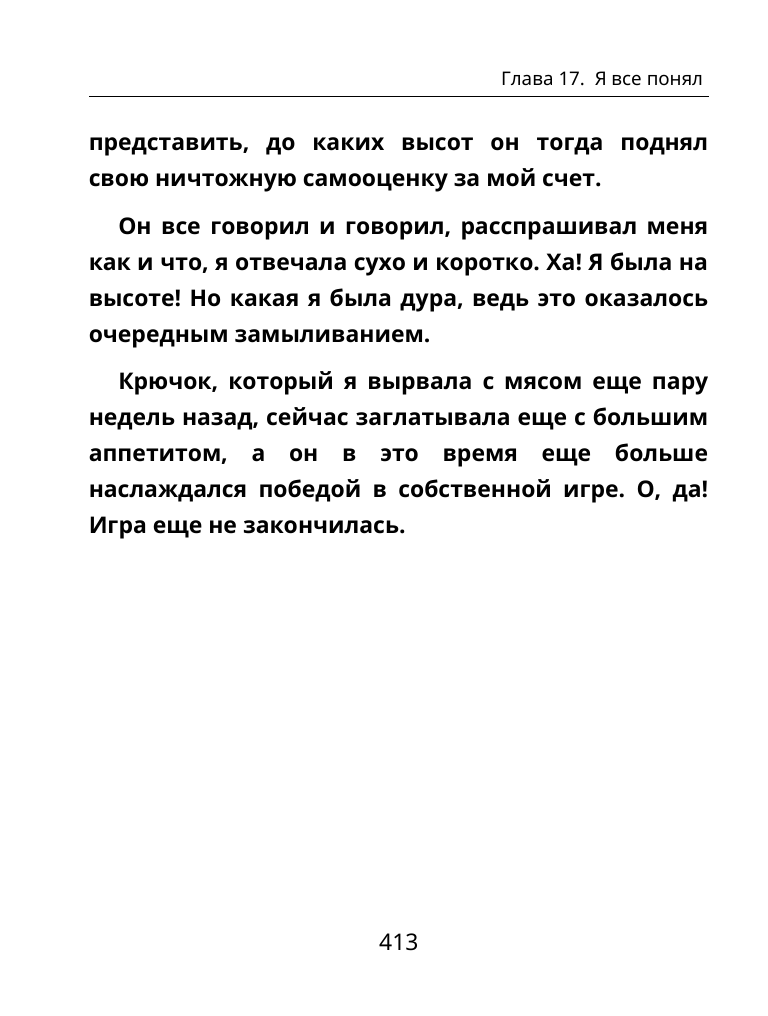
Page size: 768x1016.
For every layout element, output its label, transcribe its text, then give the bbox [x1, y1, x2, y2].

text представить, до каких высот он тогда поднял свою ничтожную самооценку за мой счет. [88, 126, 709, 193]
text Он все говорил и говорил, расспрашивал меня как и что, я отвечала сухо и коротко. Ха! Я была на высоте! Но какая я была дура, ведь это оказалось очередным замыливанием. [88, 210, 709, 349]
text Крючок, который я вырвала с мясом еще пару недель назад, сейчас заглатывала еще с большим аппетитом, а он в это время еще больше наслаждался победой в собственной игре. О, да! Игра еще не закончилась. [88, 365, 709, 540]
